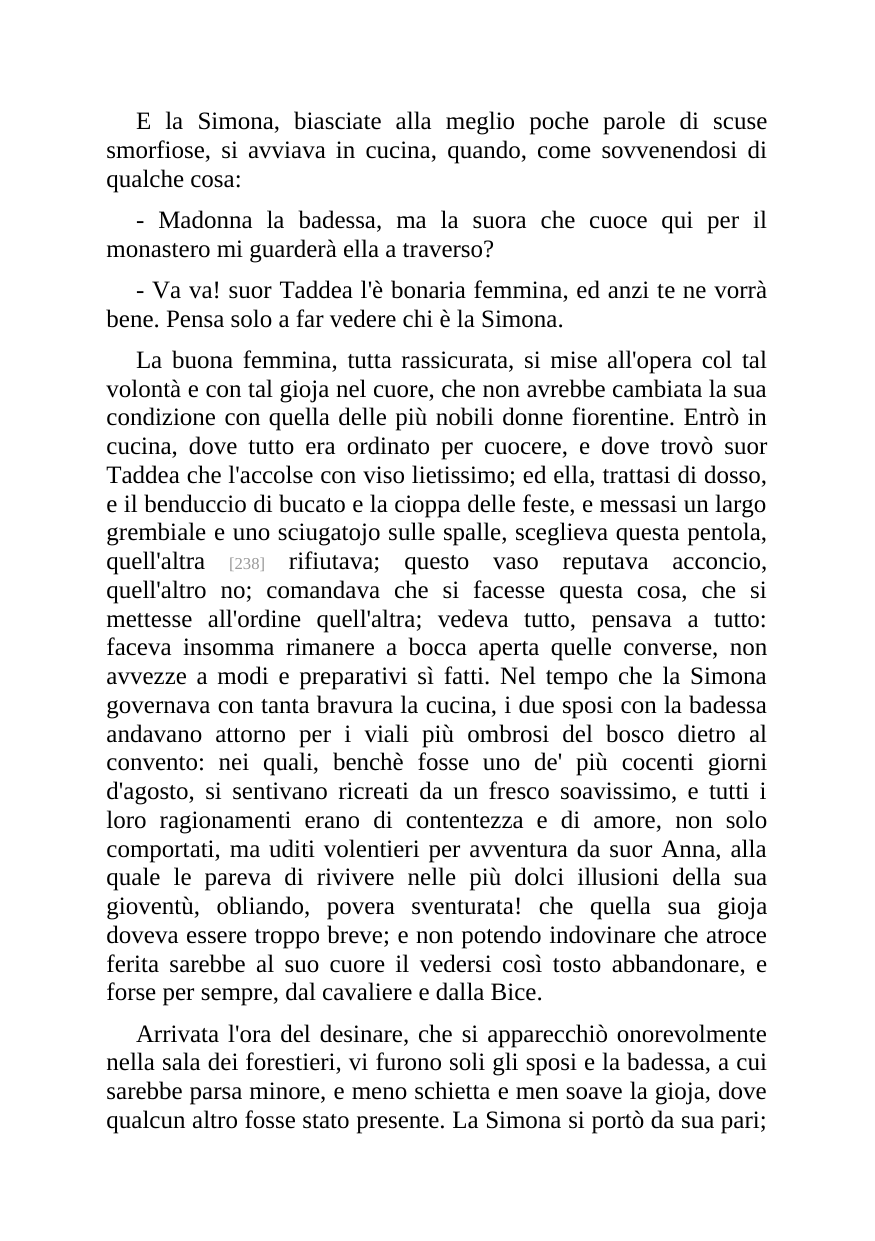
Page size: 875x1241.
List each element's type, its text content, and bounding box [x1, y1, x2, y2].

text Arrivata l'ora del desinare, che si apparecchiò onorevolmente nella sala dei forestieri, vi furono soli gli sposi e la badessa, a cui sarebbe parsa minore, e meno schietta e men soave la gioja, dove qualcun altro fosse stato presente. La Simona si portò da sua pari; [106, 1019, 768, 1134]
text - Va va! suor Taddea l'è bonaria femmina, ed anzi te ne vorrà bene. Pensa solo a far vedere chi è la Simona. [106, 275, 768, 332]
text La buona femmina, tutta rassicurata, si mise all'opera col tal volontà e con tal gioja nel cuore, che non avrebbe cambiata la sua condizione con quella delle più nobili donne fiorentine. Entrò in cucina, dove tutto era ordinato per cuocere, e dove trovò suor Taddea che l'accolse con viso lietissimo; ed ella, trattasi di dosso, e il benduccio di bucato e la cioppa delle feste, e messasi un largo grembiale e uno sciugatojo sulle spalle, sceglieva questa pentola, quell'altra [238] rifiutava; questo vaso reputava acconcio, quell'altro no; comandava che si facesse questa cosa, che si mettesse all'ordine quell'altra; vedeva tutto, pensava a tutto: faceva insomma rimanere a bocca aperta quelle converse, non avvezze a modi e preparativi sì fatti. Nel tempo che la Simona governava con tanta bravura la cucina, i due sposi con la badessa andavano attorno per i viali più ombrosi del bosco dietro al convento: nei quali, benchè fosse uno de' più cocenti giorni d'agosto, si sentivano ricreati da un fresco soavissimo, e tutti i loro ragionamenti erano di contentezza e di amore, non solo comportati, ma uditi volentieri per avventura da suor Anna, alla quale le pareva di rivivere nelle più dolci illusioni della sua gioventù, obliando, povera sventurata! che quella sua gioja doveva essere troppo breve; e non potendo indovinare che atroce ferita sarebbe al suo cuore il vedersi così tosto abbandonare, e forse per sempre, dal cavaliere e dalla Bice. [106, 345, 768, 1006]
text - Madonna la badessa, ma la suora che cuoce qui per il monastero mi guarderà ella a traverso? [106, 205, 768, 262]
text E la Simona, biasciate alla meglio poche parole di scuse smorfiose, si avviava in cucina, quando, come sovvenendosi di qualche cosa: [106, 106, 768, 192]
